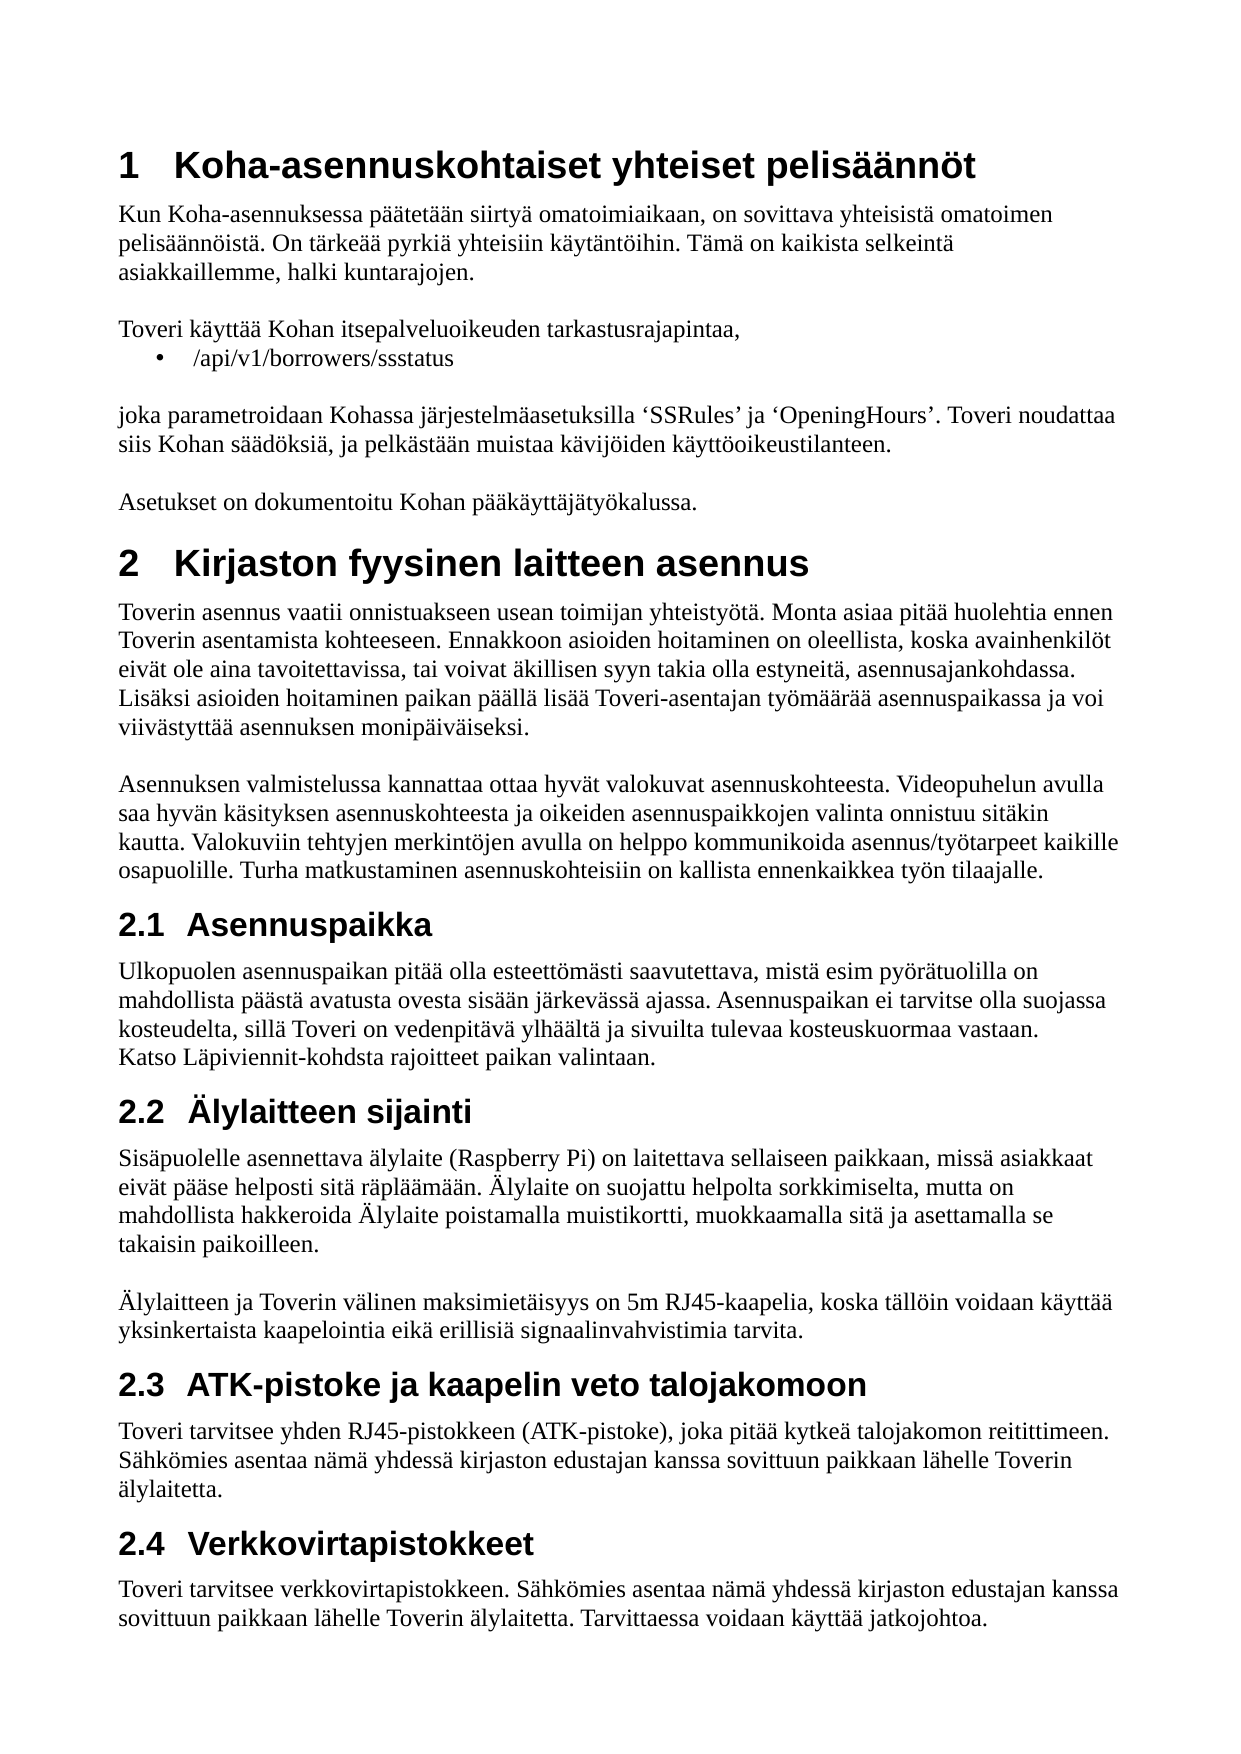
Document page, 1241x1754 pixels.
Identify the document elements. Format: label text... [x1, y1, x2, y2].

text Sisäpuolelle asennettava älylaite (Raspberry Pi) on laitettava sellaiseen paikkaan, missä asiakkaat eivät pääse helposti sitä räpläämään. Älylaite on suojattu helpolta sorkkimiselta, mutta on mahdollista hakkeroida Älylaite poistamalla muistikortti, muokkaamalla sitä ja asettamalla se takaisin paikoilleen. [118, 1143, 1122, 1258]
text Asennuksen valmistelussa kannattaa ottaa hyvät valokuvat asennuskohteesta. Videopuhelun avulla saa hyvän käsityksen asennuskohteesta ja oikeiden asennuspaikkojen valinta onnistuu sitäkin kautta. Valokuviin tehtyjen merkintöjen avulla on helppo kommunikoida asennus/työtarpeet kaikille osapuolille. Turha matkustaminen asennuskohteisiin on kallista ennenkaikkea työn tilaajalle. [118, 769, 1122, 884]
subtitle Koha-asennuskohtaiset yhteiset pelisäännöt [118, 143, 1122, 187]
subtitle Asennuspaikka [118, 905, 1122, 944]
text Toveri tarvitsee yhden RJ45-pistokkeen (ATK-pistoke), joka pitää kytkeä talojakomon reitittimeen. Sähkömies asentaa nämä yhdessä kirjaston edustajan kanssa sovittuun paikkaan lähelle Toverin älylaitetta. [118, 1416, 1122, 1503]
subtitle ATK-pistoke ja kaapelin veto talojakomoon [118, 1365, 1122, 1404]
text Ulkopuolen asennuspaikan pitää olla esteettömästi saavutettava, mistä esim pyörätuolilla on mahdollista päästä avatusta ovesta sisään järkevässä ajassa. Asennuspaikan ei tarvitse olla suojassa kosteudelta, sillä Toveri on vedenpitävä ylhäältä ja sivuilta tulevaa kosteuskuormaa vastaan. [118, 956, 1122, 1042]
list /api/v1/borrowers/ssstatus [156, 343, 1122, 372]
text Kun Koha-asennuksessa päätetään siirtyä omatoimiaikaan, on sovittava yhteisistä omatoimen pelisäännöistä. On tärkeää pyrkiä yhteisiin käytäntöihin. Tämä on kaikista selkeintä asiakkaillemme, halki kuntarajojen. [118, 199, 1122, 286]
text Katso Läpiviennit-kohdsta rajoitteet paikan valintaan. [118, 1042, 1122, 1071]
text Toveri tarvitsee verkkovirtapistokkeen. Sähkömies asentaa nämä yhdessä kirjaston edustajan kanssa sovittuun paikkaan lähelle Toverin älylaitetta. Tarvittaessa voidaan käyttää jatkojohtoa. [118, 1574, 1122, 1632]
subtitle Kirjaston fyysinen laitteen asennus [118, 541, 1122, 584]
text joka parametroidaan Kohassa järjestelmäasetuksilla ‘SSRules’ ja ‘OpeningHours’. Toveri noudattaa siis Kohan säädöksiä, ja pelkästään muistaa kävijöiden käyttöoikeustilanteen. [118, 401, 1122, 458]
text Asetukset on dokumentoitu Kohan pääkäyttäjätyökalussa. [118, 487, 1122, 516]
text Älylaitteen ja Toverin välinen maksimietäisyys on 5m RJ45-kaapelia, koska tällöin voidaan käyttää yksinkertaista kaapelointia eikä erillisiä signaalinvahvistimia tarvita. [118, 1287, 1122, 1344]
text Toverin asennus vaatii onnistuakseen usean toimijan yhteistyötä. Monta asiaa pitää huolehtia ennen Toverin asentamista kohteeseen. Ennakkoon asioiden hoitaminen on oleellista, koska avainhenkilöt eivät ole aina tavoitettavissa, tai voivat äkillisen syyn takia olla estyneitä, asennusajankohdassa. Lisäksi asioiden hoitaminen paikan päällä lisää Toveri-asentajan työmäärää asennuspaikassa ja voi viivästyttää asennuksen monipäiväiseksi. [118, 597, 1122, 740]
subtitle Älylaitteen sijainti [118, 1092, 1122, 1131]
subtitle Verkkovirtapistokkeet [118, 1523, 1122, 1562]
text Toveri käyttää Kohan itsepalveluoikeuden tarkastusrajapintaa, [118, 314, 1122, 343]
